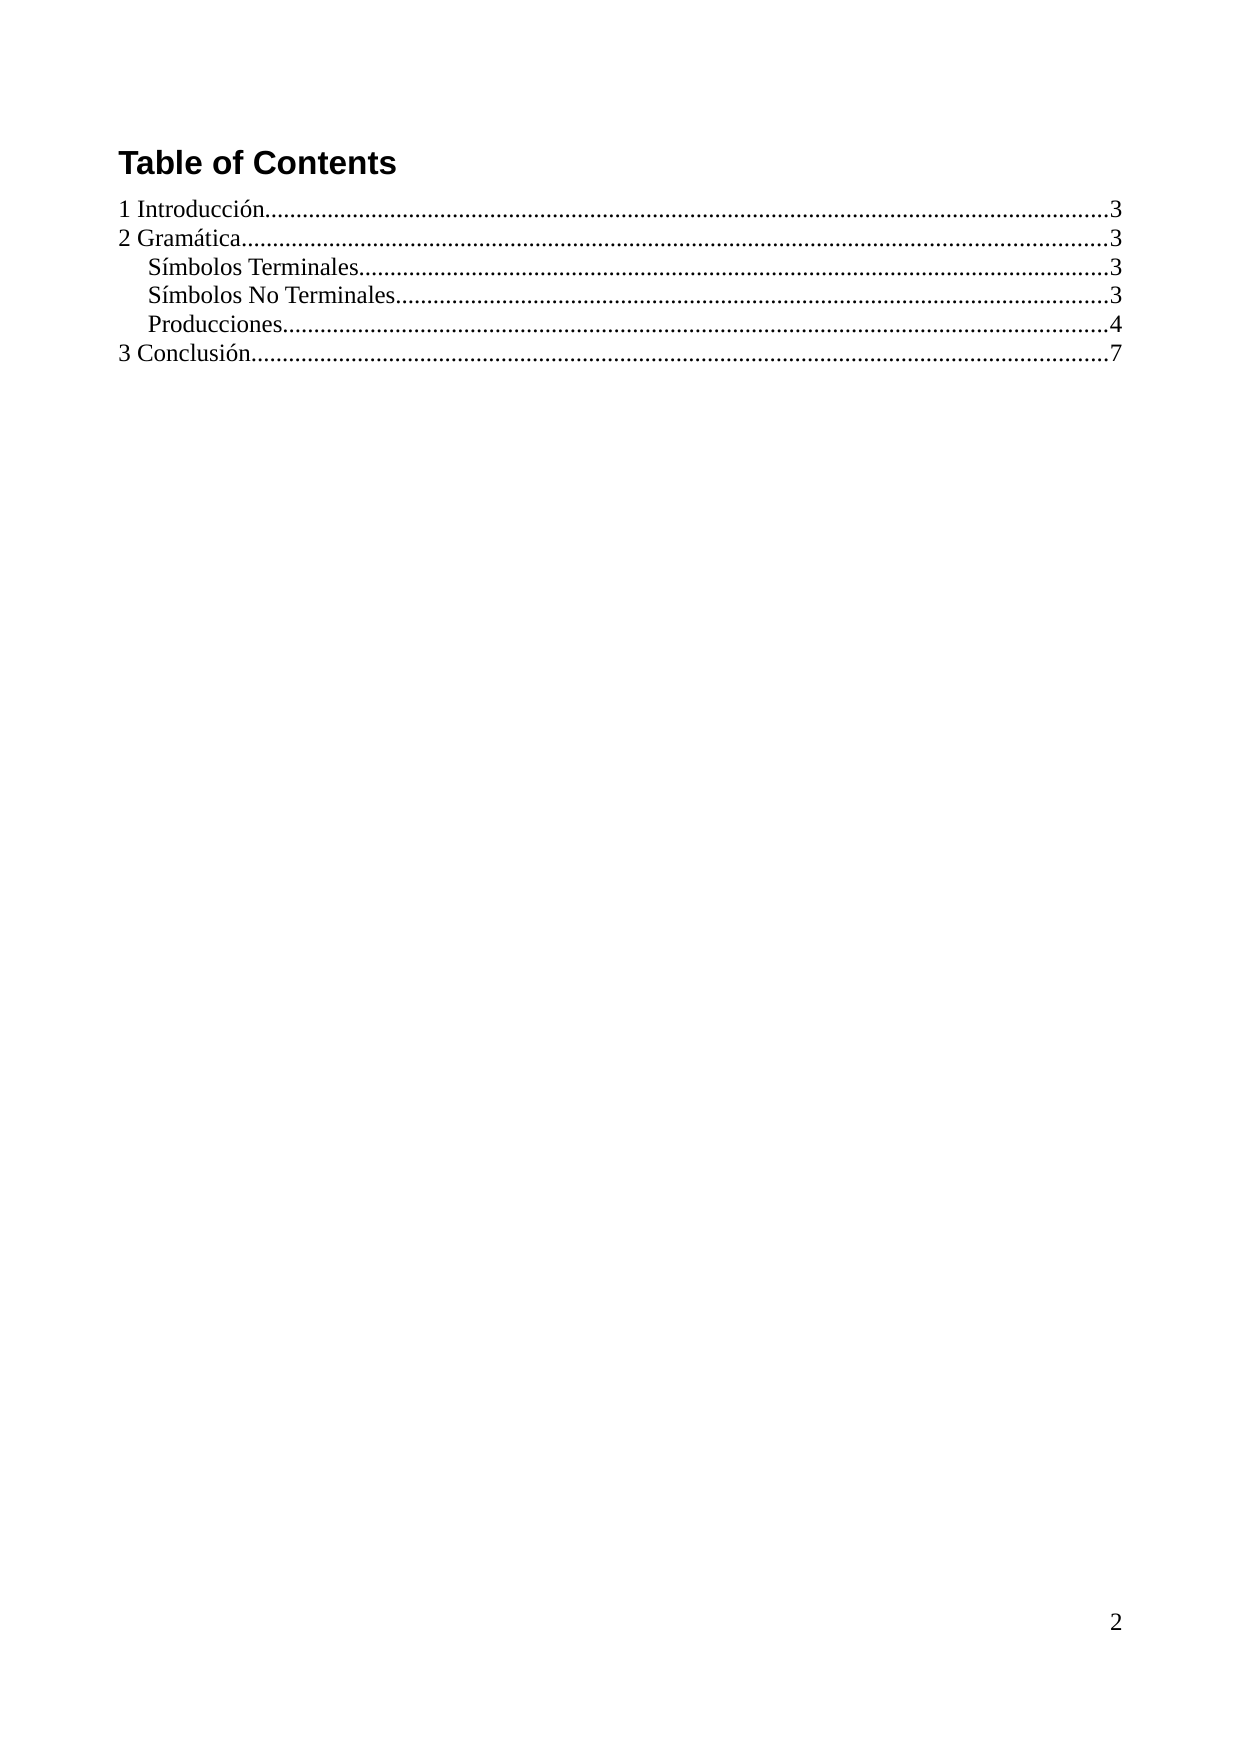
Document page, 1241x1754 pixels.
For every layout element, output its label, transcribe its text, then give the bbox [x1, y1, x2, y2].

subtitle Table of Contents [118, 143, 1122, 182]
text 3 Conclusión 7 [118, 338, 1122, 367]
text Producciones 4 [148, 309, 1122, 338]
text Símbolos Terminales 3 [148, 252, 1122, 280]
text 2 Gramática 3 [118, 223, 1122, 252]
text 1 Introducción 3 [118, 194, 1122, 223]
text Símbolos No Terminales 3 [148, 280, 1122, 309]
